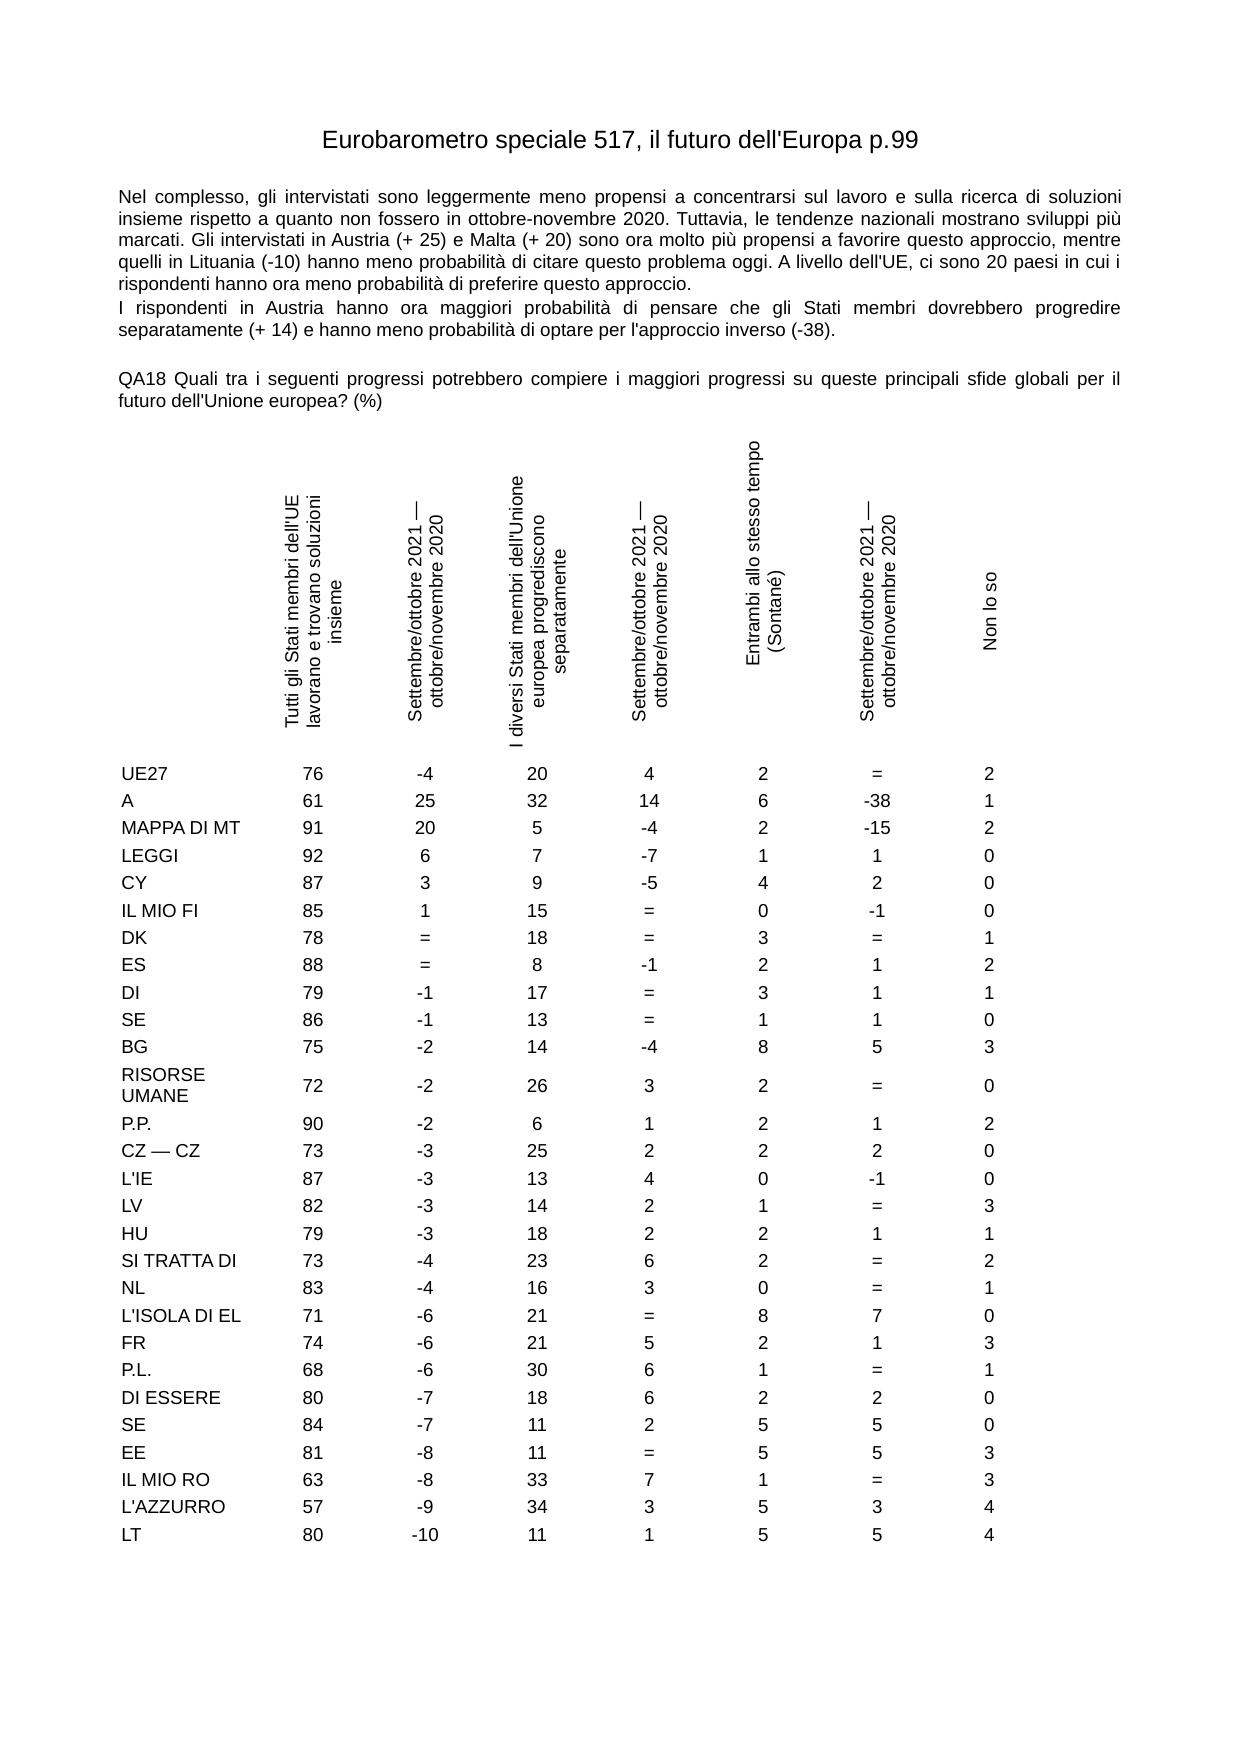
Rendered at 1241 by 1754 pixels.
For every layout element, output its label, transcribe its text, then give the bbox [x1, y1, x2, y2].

table_cell -1 [369, 979, 481, 1006]
table_cell EE [118, 1439, 257, 1466]
table_cell 18 [481, 924, 593, 951]
table_cell -4 [369, 1247, 481, 1274]
table_cell 0 [933, 1061, 1045, 1110]
table_cell 6 [369, 842, 481, 869]
table_cell 1 [593, 1110, 705, 1137]
table_cell 87 [257, 869, 369, 896]
table_cell DK [118, 924, 257, 951]
table_cell SI TRATTA DI [118, 1247, 257, 1274]
table_cell -4 [593, 1034, 705, 1061]
table_cell 6 [593, 1247, 705, 1274]
table_cell 3 [593, 1061, 705, 1110]
table_cell 2 [933, 1110, 1045, 1137]
table_cell 25 [481, 1137, 593, 1164]
table_cell -6 [369, 1356, 481, 1384]
table_cell 14 [481, 1192, 593, 1219]
table_cell 2 [705, 1384, 821, 1411]
table_cell = [593, 896, 705, 924]
table_cell 1 [705, 1466, 821, 1493]
table_header Entrambi allo stesso tempo (Sontané) [705, 464, 821, 759]
table_cell -8 [369, 1466, 481, 1493]
table_cell 2 [705, 1137, 821, 1164]
table_cell 14 [593, 787, 705, 814]
table_cell -9 [369, 1493, 481, 1521]
table_cell -1 [821, 896, 933, 924]
table_cell 61 [257, 787, 369, 814]
table_cell 11 [481, 1411, 593, 1438]
table_cell 1 [821, 979, 933, 1006]
table_cell 5 [705, 1493, 821, 1521]
table_cell UE27 [118, 760, 257, 787]
table_cell 0 [933, 842, 1045, 869]
table_cell 3 [593, 1274, 705, 1302]
table_cell 2 [821, 1137, 933, 1164]
table_cell -7 [369, 1411, 481, 1438]
table_cell = [821, 1247, 933, 1274]
table_cell 2 [705, 1110, 821, 1137]
table_cell -3 [369, 1137, 481, 1164]
table_header Non lo so [933, 464, 1045, 759]
table_cell 72 [257, 1061, 369, 1110]
table_cell 81 [257, 1439, 369, 1466]
table_cell ES [118, 951, 257, 979]
table_cell 14 [481, 1034, 593, 1061]
table_cell RISORSE UMANE [118, 1061, 257, 1110]
table_cell -2 [369, 1061, 481, 1110]
table_cell 3 [369, 869, 481, 896]
table_cell L'ISOLA DI EL [118, 1302, 257, 1329]
table_cell 1 [933, 1274, 1045, 1302]
table_cell = [593, 1302, 705, 1329]
table_cell 2 [933, 814, 1045, 842]
table_cell 1 [821, 1006, 933, 1033]
table_cell 0 [933, 1006, 1045, 1033]
table_cell 92 [257, 842, 369, 869]
table_cell CY [118, 869, 257, 896]
table_cell 2 [933, 1247, 1045, 1274]
table_cell 2 [705, 1247, 821, 1274]
table_cell 8 [481, 951, 593, 979]
table_cell 1 [821, 1219, 933, 1247]
table_cell 90 [257, 1110, 369, 1137]
table_cell 2 [821, 1384, 933, 1411]
table_cell 33 [481, 1466, 593, 1493]
table_cell 83 [257, 1274, 369, 1302]
table_cell 1 [369, 896, 481, 924]
table_cell 73 [257, 1247, 369, 1274]
table_cell 85 [257, 896, 369, 924]
table_cell 11 [481, 1521, 593, 1548]
table_cell -6 [369, 1302, 481, 1329]
table_cell -3 [369, 1165, 481, 1192]
table_cell 7 [593, 1466, 705, 1493]
table_cell = [369, 951, 481, 979]
table_cell = [821, 1061, 933, 1110]
table_cell 1 [705, 842, 821, 869]
table_cell A [118, 787, 257, 814]
table_cell 4 [593, 1165, 705, 1192]
table_cell 1 [821, 1329, 933, 1356]
table_cell 80 [257, 1521, 369, 1548]
table_cell 84 [257, 1411, 369, 1438]
table_cell 2 [593, 1219, 705, 1247]
table_cell -4 [593, 814, 705, 842]
table_cell 2 [705, 1061, 821, 1110]
table_cell = [821, 1274, 933, 1302]
table_cell 5 [481, 814, 593, 842]
table_cell 5 [821, 1411, 933, 1438]
table_header Settembre/ottobre 2021 — ottobre/novembre 2020 [369, 464, 481, 759]
table_cell 1 [933, 787, 1045, 814]
table_cell 1 [933, 1356, 1045, 1384]
table_cell 2 [705, 760, 821, 787]
table_cell 2 [593, 1411, 705, 1438]
table_cell 4 [933, 1493, 1045, 1521]
table_cell L'IE [118, 1165, 257, 1192]
table_cell 2 [705, 951, 821, 979]
table_header [118, 464, 257, 759]
table_cell = [593, 924, 705, 951]
table_cell 5 [705, 1439, 821, 1466]
table_cell 3 [933, 1439, 1045, 1466]
table_cell P.P. [118, 1110, 257, 1137]
table_cell 34 [481, 1493, 593, 1521]
table_cell 25 [369, 787, 481, 814]
table_cell 2 [705, 1219, 821, 1247]
table_cell 63 [257, 1466, 369, 1493]
table_cell 6 [593, 1356, 705, 1384]
table_cell 6 [593, 1384, 705, 1411]
table_cell 2 [593, 1137, 705, 1164]
table_header I diversi Stati membri dell'Unione europea progrediscono separatamente [481, 464, 593, 759]
table_cell 20 [481, 760, 593, 787]
table_cell 2 [933, 951, 1045, 979]
table_cell 21 [481, 1329, 593, 1356]
table_cell 3 [933, 1466, 1045, 1493]
table_cell 3 [705, 979, 821, 1006]
table_cell -4 [369, 760, 481, 787]
table_cell 73 [257, 1137, 369, 1164]
table_cell 1 [933, 1219, 1045, 1247]
table_cell 32 [481, 787, 593, 814]
table_cell 78 [257, 924, 369, 951]
table_cell LV [118, 1192, 257, 1219]
table_cell 11 [481, 1439, 593, 1466]
table_cell -15 [821, 814, 933, 842]
table_cell 0 [933, 869, 1045, 896]
table_cell = [821, 760, 933, 787]
table_cell HU [118, 1219, 257, 1247]
table_cell 80 [257, 1384, 369, 1411]
table_cell -7 [369, 1384, 481, 1411]
table_cell 8 [705, 1034, 821, 1061]
table_cell = [821, 1466, 933, 1493]
table_cell SE [118, 1006, 257, 1033]
table_cell 3 [933, 1192, 1045, 1219]
table_header Settembre/ottobre 2021 — ottobre/novembre 2020 [821, 464, 933, 759]
text I rispondenti in Austria hanno ora maggiori probabilità di pensare che gli Stati membri dovrebbero progredire separatamente (+ 14) e hanno meno probabilità di optare per l'approccio inverso (-38). [118, 297, 1122, 340]
table_cell IL MIO FI [118, 896, 257, 924]
table_cell -6 [369, 1329, 481, 1356]
table_cell 4 [705, 869, 821, 896]
table_cell -2 [369, 1034, 481, 1061]
table_cell 1 [705, 1192, 821, 1219]
table_cell 0 [933, 1137, 1045, 1164]
table_cell DI [118, 979, 257, 1006]
table_cell CZ — CZ [118, 1137, 257, 1164]
table_cell -1 [593, 951, 705, 979]
table_cell 13 [481, 1006, 593, 1033]
table_cell LT [118, 1521, 257, 1548]
table_cell 5 [705, 1521, 821, 1548]
table_cell 30 [481, 1356, 593, 1384]
table_cell 2 [705, 1329, 821, 1356]
table_header Tutti gli Stati membri dell'UE lavorano e trovano soluzioni insieme [257, 464, 369, 759]
table_cell -10 [369, 1521, 481, 1548]
table_cell 6 [481, 1110, 593, 1137]
table_cell 13 [481, 1165, 593, 1192]
table_cell 18 [481, 1219, 593, 1247]
table_cell 91 [257, 814, 369, 842]
table_cell 8 [705, 1302, 821, 1329]
table_cell 7 [481, 842, 593, 869]
table_cell IL MIO RO [118, 1466, 257, 1493]
table_cell 5 [821, 1521, 933, 1548]
table_cell 2 [933, 760, 1045, 787]
table_cell 2 [593, 1192, 705, 1219]
table_cell 15 [481, 896, 593, 924]
table_cell 5 [705, 1411, 821, 1438]
table_cell -4 [369, 1274, 481, 1302]
table_cell -38 [821, 787, 933, 814]
table_cell 79 [257, 1219, 369, 1247]
table_cell 20 [369, 814, 481, 842]
table_cell = [821, 1192, 933, 1219]
table_cell 1 [933, 924, 1045, 951]
table_cell LEGGI [118, 842, 257, 869]
table_cell 16 [481, 1274, 593, 1302]
table_cell NL [118, 1274, 257, 1302]
table_cell 0 [705, 1165, 821, 1192]
table_cell 1 [821, 951, 933, 979]
table_cell 0 [933, 896, 1045, 924]
table_cell MAPPA DI MT [118, 814, 257, 842]
table_cell 2 [821, 869, 933, 896]
table_cell 87 [257, 1165, 369, 1192]
table_cell 4 [933, 1521, 1045, 1548]
table_cell 74 [257, 1329, 369, 1356]
table_cell P.L. [118, 1356, 257, 1384]
table_cell 0 [705, 1274, 821, 1302]
table_cell 1 [705, 1006, 821, 1033]
text Nel complesso, gli intervistati sono leggermente meno propensi a concentrarsi sul lavoro e sulla ricerca di soluzioni insieme rispetto a quanto non fossero in ottobre-novembre 2020. Tuttavia, le tendenze nazionali mostrano sviluppi più marcati. Gli intervistati in Austria (+ 25) e Malta (+ 20) sono ora molto più propensi a favorire questo approccio, mentre quelli in Lituania (-10) hanno meno probabilità di citare questo problema oggi. A livello dell'UE, ci sono 20 paesi in cui i rispondenti hanno ora meno probabilità di preferire questo approccio. [118, 186, 1122, 294]
table_cell 18 [481, 1384, 593, 1411]
table_cell 2 [705, 814, 821, 842]
table_cell BG [118, 1034, 257, 1061]
table_cell = [821, 1356, 933, 1384]
table_cell 26 [481, 1061, 593, 1110]
table_cell 3 [933, 1034, 1045, 1061]
table_cell 5 [821, 1034, 933, 1061]
table_cell -1 [821, 1165, 933, 1192]
table_cell = [369, 924, 481, 951]
table_header Settembre/ottobre 2021 — ottobre/novembre 2020 [593, 464, 705, 759]
table_cell 23 [481, 1247, 593, 1274]
table_cell -3 [369, 1192, 481, 1219]
table_cell 6 [705, 787, 821, 814]
table_cell 3 [933, 1329, 1045, 1356]
table_cell 1 [821, 1110, 933, 1137]
table_cell 3 [705, 924, 821, 951]
table_cell 3 [821, 1493, 933, 1521]
table_cell -2 [369, 1110, 481, 1137]
table_cell 68 [257, 1356, 369, 1384]
table_cell 76 [257, 760, 369, 787]
table_cell 3 [593, 1493, 705, 1521]
table_cell 1 [705, 1356, 821, 1384]
table_cell 82 [257, 1192, 369, 1219]
table_cell = [593, 1006, 705, 1033]
table_cell -3 [369, 1219, 481, 1247]
table_cell 4 [593, 760, 705, 787]
table_cell = [593, 979, 705, 1006]
table_cell DI ESSERE [118, 1384, 257, 1411]
text QA18 Quali tra i seguenti progressi potrebbero compiere i maggiori progressi su queste principali sfide globali per il futuro dell'Unione europea? (%) [118, 368, 1122, 411]
table_cell = [821, 924, 933, 951]
table_cell 1 [593, 1521, 705, 1548]
table_cell 71 [257, 1302, 369, 1329]
table_cell 79 [257, 979, 369, 1006]
table_cell 5 [593, 1329, 705, 1356]
table_cell 0 [705, 896, 821, 924]
table_cell 17 [481, 979, 593, 1006]
table_cell 0 [933, 1411, 1045, 1438]
table_cell SE [118, 1411, 257, 1438]
table_cell 1 [821, 842, 933, 869]
table_cell 75 [257, 1034, 369, 1061]
table_cell L'AZZURRO [118, 1493, 257, 1521]
table_cell -5 [593, 869, 705, 896]
table_cell 0 [933, 1165, 1045, 1192]
table_cell 57 [257, 1493, 369, 1521]
table_cell 0 [933, 1302, 1045, 1329]
table_cell = [593, 1439, 705, 1466]
table_cell 88 [257, 951, 369, 979]
table_cell 7 [821, 1302, 933, 1329]
table_cell 1 [933, 979, 1045, 1006]
table_cell -1 [369, 1006, 481, 1033]
table_cell 5 [821, 1439, 933, 1466]
table_cell 86 [257, 1006, 369, 1033]
table_cell FR [118, 1329, 257, 1356]
table_cell 9 [481, 869, 593, 896]
table_cell -7 [593, 842, 705, 869]
table_cell -8 [369, 1439, 481, 1466]
table_cell 0 [933, 1384, 1045, 1411]
table_cell 21 [481, 1302, 593, 1329]
